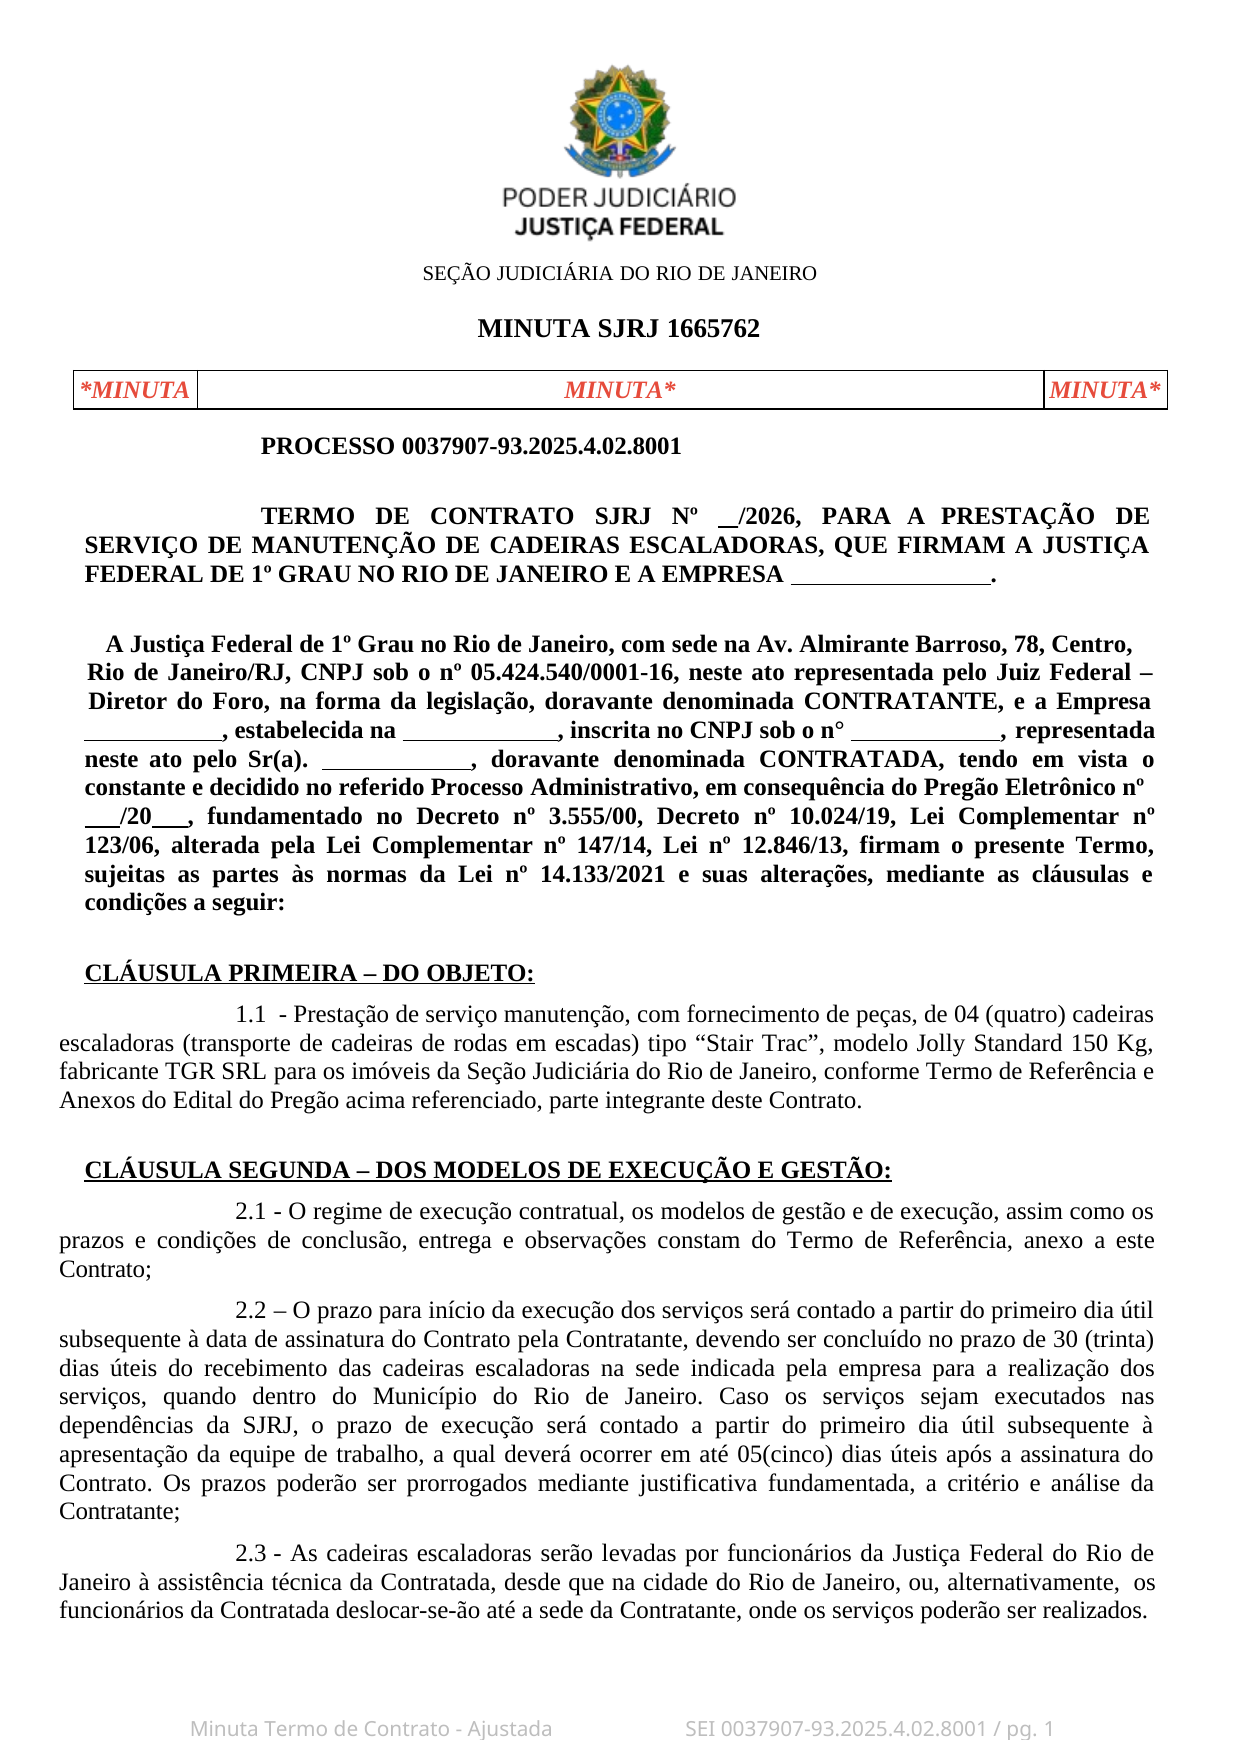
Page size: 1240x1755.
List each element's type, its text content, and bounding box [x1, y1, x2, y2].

table_header *MINUTA [74, 371, 197, 408]
list - O regime de execução contratual, os modelos de gestão e de execução, assim como os prazos e condições de conclusão, entrega e observações constam do Termo de Referência, anexo a este Contrato; [59, 1196, 1155, 1283]
table_header MINUTA* [198, 371, 1043, 408]
subtitle MINUTA SJRJ 1665762 [59, 312, 1179, 343]
subtitle CLÁUSULA PRIMEIRA – DO OBJETO: [84, 958, 1181, 986]
text SEÇÃO JUDICIÁRIA DO RIO DE JANEIRO [59, 261, 1181, 285]
text TERMO DE CONTRATO SJRJ Nº /2026, PARA A PRESTAÇÃO DE SERVIÇO DE MANUTENÇÃO DE CADEIRAS ESCALADORAS, QUE FIRMAM A JUSTIÇA FEDERAL DE 1º GRAU NO RIO DE JANEIRO E A EMPRESA . [84, 501, 1151, 587]
text , estabelecida na , inscrita no CNPJ sob o n° , representada neste ato pelo Sr(a). , doravante denominada CONTRATADA, tendo em vista o constante e decidido no referido Processo Administrativo, em consequência do Pregão Eletrônico nº [84, 715, 1155, 801]
text A Justiça Federal de 1º Grau no Rio de Janeiro, com sede na Av. Almirante Barroso, 78, Centro, Rio de Janeiro/RJ, CNPJ sob o nº 05.424.540/0001-16, neste ato representada pelo Juiz Federal – Diretor do Foro, na forma da legislação, doravante denominada CONTRATANTE, e a Empresa [84, 629, 1155, 715]
subtitle PROCESSO 0037907-93.2025.4.02.8001 [261, 431, 1181, 460]
subtitle CLÁUSULA SEGUNDA – DOS MODELOS DE EXECUÇÃO E GESTÃO: [84, 1155, 1181, 1184]
text /20 , fundamentado no Decreto nº 3.555/00, Decreto nº 10.024/19, Lei Complementar nº 123/06, alterada pela Lei Complementar nº 147/14, Lei nº 12.846/13, firmam o presente Termo, sujeitas as partes às normas da Lei nº 14.133/2021 e suas alterações, mediante as cláusulas e condições a seguir: [84, 801, 1155, 916]
table_header MINUTA* [1045, 371, 1167, 408]
list - Prestação de serviço manutenção, com fornecimento de peças, de 04 (quatro) cadeiras escaladoras (transporte de cadeiras de rodas em escadas) tipo “Stair Trac”, modelo Jolly Standard 150 Kg, fabricante TGR SRL para os imóveis da Seção Judiciária do Rio de Janeiro, conforme Termo de Referência e Anexos do Edital do Pregão acima referenciado, parte integrante deste Contrato. [59, 999, 1155, 1114]
list – O prazo para início da execução dos serviços será contado a partir do primeiro dia útil subsequente à data de assinatura do Contrato pela Contratante, devendo ser concluído no prazo de 30 (trinta) dias úteis do recebimento das cadeiras escaladoras na sede indicada pela empresa para a realização dos serviços, quando dentro do Município do Rio de Janeiro. Caso os serviços sejam executados nas dependências da SJRJ, o prazo de execução será contado a partir do primeiro dia útil subsequente à apresentação da equipe de trabalho, a qual deverá ocorrer em até 05(cinco) dias úteis após a assinatura do Contrato. Os prazos poderão ser prorrogados mediante justificativa fundamentada, a critério e análise da Contratante; [59, 1295, 1156, 1525]
list - As cadeiras escaladoras serão levadas por funcionários da Justiça Federal do Rio de Janeiro à assistência técnica da Contratada, desde que na cidade do Rio de Janeiro, ou, alternativamente, os funcionários da Contratada deslocar-se-ão até a sede da Contratante, onde os serviços poderão ser realizados. [59, 1538, 1156, 1624]
